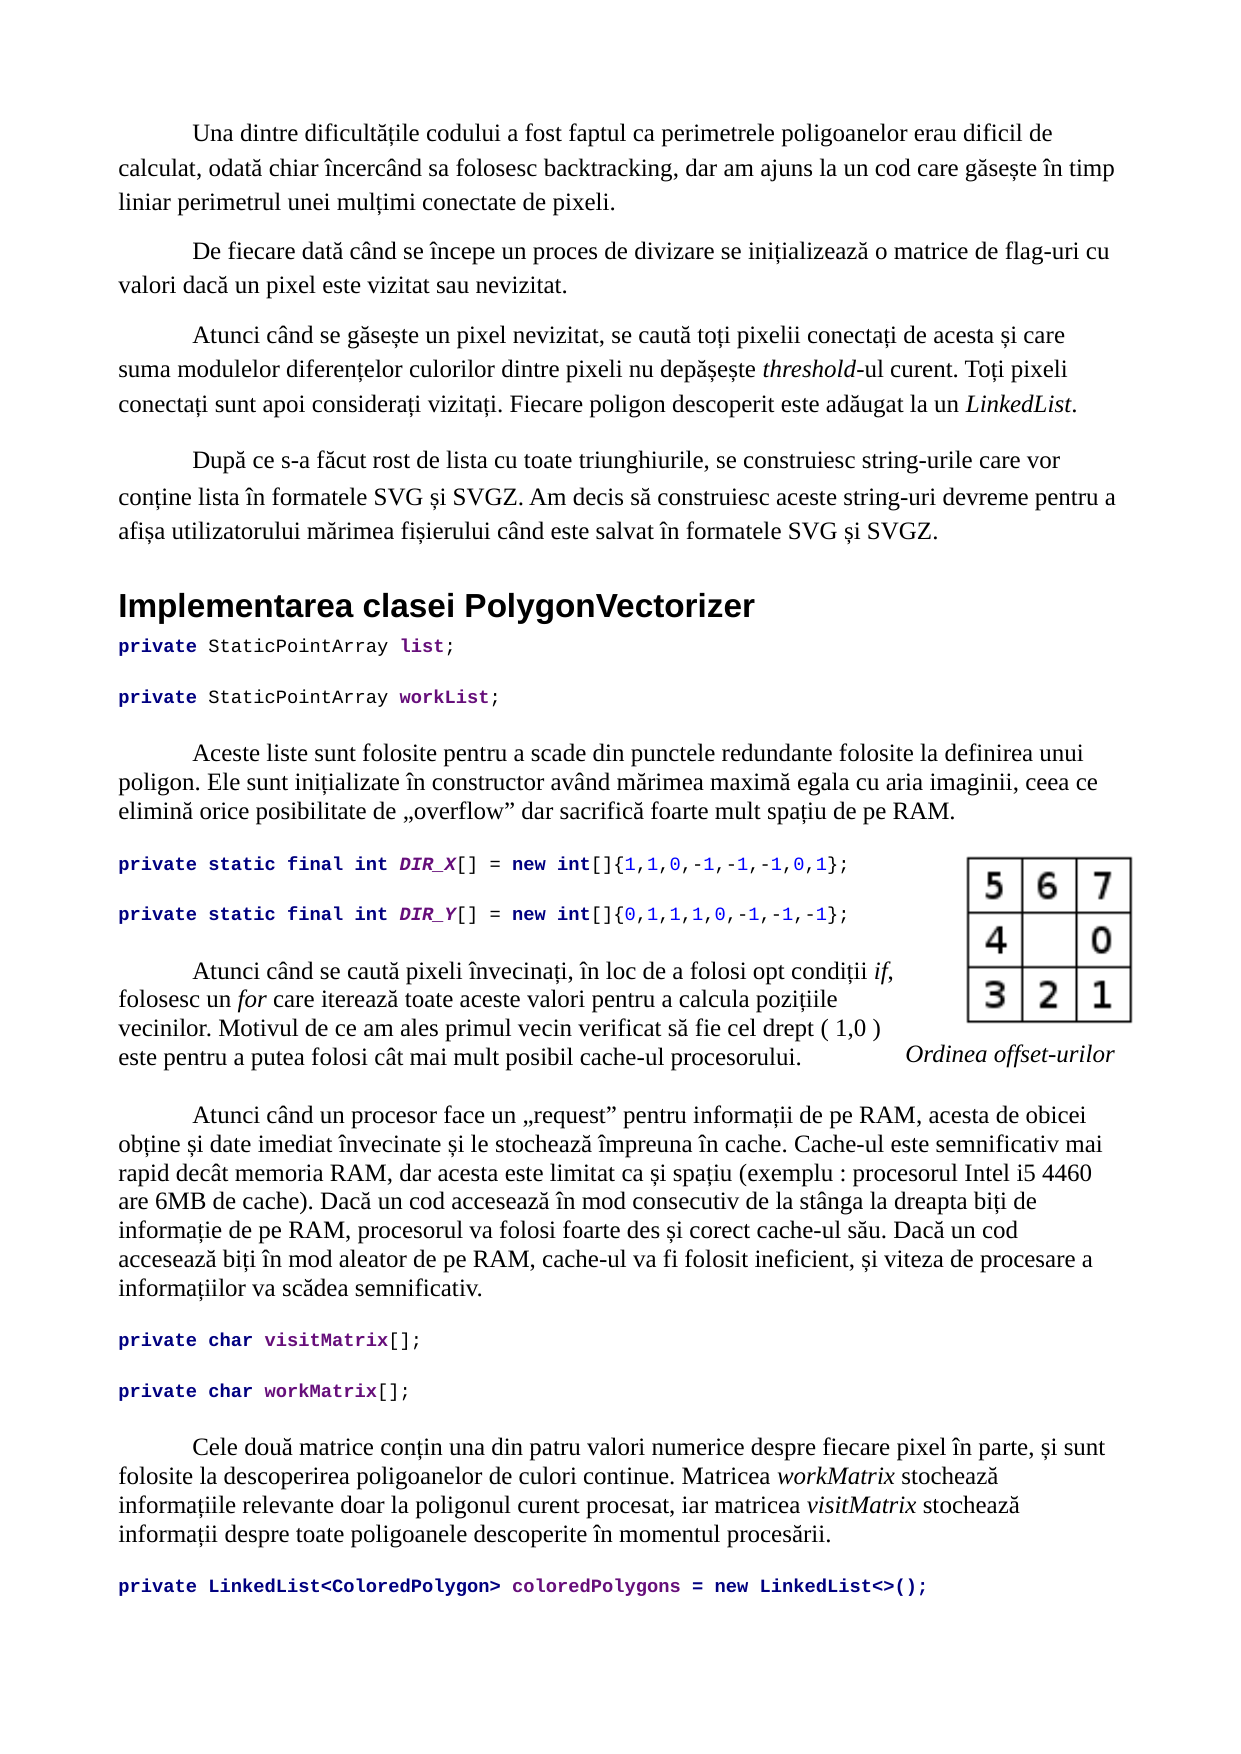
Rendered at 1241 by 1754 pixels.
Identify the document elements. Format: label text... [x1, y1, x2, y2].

text Atunci când se găsește un pixel nevizitat, se caută toți pixelii conectați de acesta și care suma modulelor diferențelor culorilor dintre pixeli nu depășește threshold-ul curent. Toți pixeli conectați sunt apoi considerați vizitați. Fiecare poligon descoperit este adăugat la un LinkedList. [118, 320, 1122, 417]
text private StaticPointArray list; [118, 637, 1122, 658]
subtitle Implementarea clasei PolygonVectorizer [118, 586, 1122, 624]
text private StaticPointArray workList; [118, 688, 1122, 709]
text Una dintre dificultățile codului a fost faptul ca perimetrele poligoanelor erau dificil de calculat, odată chiar încercând sa folosesc backtracking, dar am ajuns la un cod care găsește în timp liniar perimetrul unei mulțimi conectate de pixeli. [118, 118, 1122, 216]
text După ce s-a făcut rost de lista cu toate triunghiurile, se construiesc string-urile care vor conține lista în formatele SVG și SVGZ. Am decis să construiesc aceste string-uri devreme pentru a afișa utilizatorului mărimea fișierului când este salvat în formatele SVG și SVGZ. [118, 438, 1122, 545]
text Atunci când un procesor face un „request” pentru informații de pe RAM, acesta de obicei obține și date imediat învecinate și le stochează împreuna în cache. Cache-ul este semnificativ mai rapid decât memoria RAM, dar acesta este limitat ca și spațiu (exemplu : procesorul Intel i5 4460 are 6MB de cache). Dacă un cod accesează în mod consecutiv de la stânga la dreapta biți de informație de pe RAM, procesorul va folosi foarte des și corect cache-ul său. Dacă un cod accesează biți în mod aleator de pe RAM, cache-ul va fi folosit ineficient, și viteza de procesare a informațiilor va scădea semnificativ. [118, 1100, 1122, 1301]
text De fiecare dată când se începe un proces de divizare se inițializează o matrice de flag-uri cu valori dacă un pixel este vizitat sau nevizitat. [118, 236, 1122, 299]
text private char workMatrix[]; [118, 1382, 1122, 1403]
picture [905, 841, 1197, 1040]
text Aceste liste sunt folosite pentru a scade din punctele redundante folosite la definirea unui poligon. Ele sunt inițializate în constructor având mărimea maximă egala cu aria imaginii, ceea ce elimină orice posibilitate de „overflow” dar sacrifică foarte mult spațiu de pe RAM. [118, 738, 1122, 825]
text Ordinea offset-urilor [905, 1040, 1197, 1068]
text private LinkedList<ColoredPolygon> coloredPolygons = new LinkedList<>(); [118, 1577, 1122, 1598]
text [905, 829, 1197, 841]
text private static final int DIR_Y[] = new int[]{0,1,1,1,0,-1,-1,-1}; [118, 905, 905, 926]
text Cele două matrice conțin una din patru valori numerice despre fiecare pixel în parte, și sunt folosite la descoperirea poligoanelor de culori continue. Matricea workMatrix stochează informațiile relevante doar la poligonul curent procesat, iar matricea visitMatrix stochează informații despre toate poligoanele descoperite în momentul procesării. [118, 1432, 1122, 1547]
text private char visitMatrix[]; [118, 1331, 1122, 1352]
text private static final int DIR_X[] = new int[]{1,1,0,-1,-1,-1,0,1}; [118, 854, 905, 876]
text Atunci când se caută pixeli învecinați, în loc de a folosi opt condiții if, folosesc un for care iterează toate aceste valori pentru a calcula pozițiile vecinilor. Motivul de ce am ales primul vecin verificat să fie cel drept ( 1,0 ) este pentru a putea folosi cât mai mult posibil cache-ul procesorului. [118, 956, 1122, 1071]
